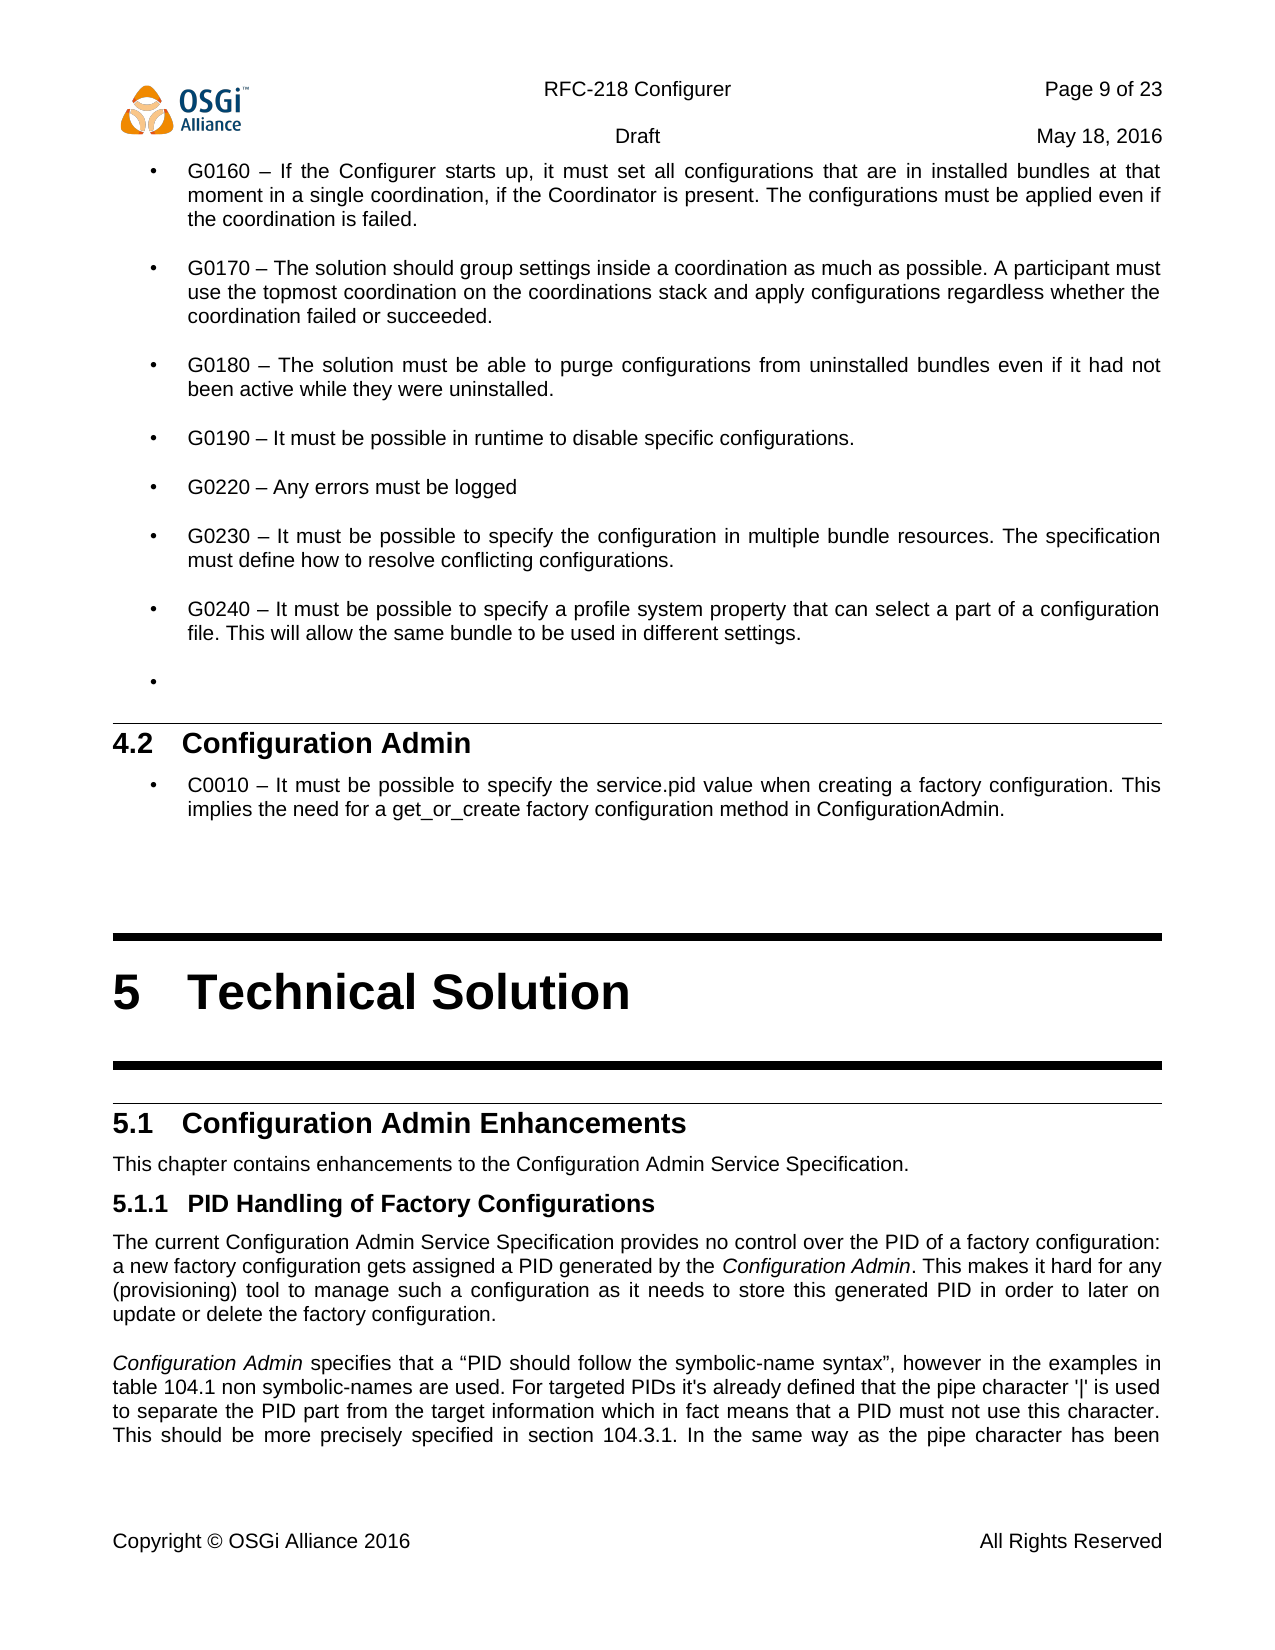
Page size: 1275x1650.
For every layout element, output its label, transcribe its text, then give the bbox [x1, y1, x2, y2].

list C0010 – It must be possible to specify the service.pid value when creating a factory configuration. This implies the need for a get_or_create factory configuration method in ConfigurationAdmin. [150, 772, 1162, 821]
text This chapter contains enhancements to the Configuration Admin Service Specification. [112, 1152, 1162, 1176]
list G0190 – It must be possible in runtime to disable specific configurations. [150, 426, 1162, 450]
subtitle Configuration Admin [112, 724, 1162, 760]
text The current Configuration Admin Service Specification provides no control over the PID of a factory configuration: a new factory configuration gets assigned a PID generated by the Configuration Admin. This makes it hard for any (provisioning) tool to manage such a configuration as it needs to store this generated PID in order to later on update or delete the factory configuration. [112, 1230, 1162, 1326]
list G0160 – If the Configurer starts up, it must set all configurations that are in installed bundles at that moment in a single coordination, if the Coordinator is present. The configurations must be applied even if the coordination is failed. [150, 159, 1162, 231]
text Configuration Admin specifies that a “PID should follow the symbolic-name syntax”, however in the examples in table 104.1 non symbolic-names are used. For targeted PIDs it's already defined that the pipe character '|' is used to separate the PID part from the target information which in fact means that a PID must not use this character. This should be more precisely specified in section 104.3.1. In the same way as the pipe character has been [112, 1351, 1162, 1447]
list G0240 – It must be possible to specify a profile system property that can select a part of a configuration file. This will allow the same bundle to be used in different settings. [150, 597, 1162, 645]
list G0180 – The solution must be able to purge configurations from uninstalled bundles even if it had not been active while they were uninstalled. [150, 353, 1162, 401]
list G0230 – It must be possible to specify the configuration in multiple bundle resources. The specification must define how to resolve conflicting configurations. [150, 524, 1162, 572]
picture [113, 78, 257, 142]
subtitle Technical Solution [112, 934, 1162, 1070]
subtitle PID Handling of Factory Configurations [112, 1189, 1162, 1217]
list G0220 – Any errors must be logged [150, 475, 1162, 499]
subtitle Configuration Admin Enhancements [112, 1104, 1162, 1140]
list G0170 – The solution should group settings inside a coordination as much as possible. A participant must use the topmost coordination on the coordinations stack and apply configurations regardless whether the coordination failed or succeeded. [150, 256, 1162, 328]
